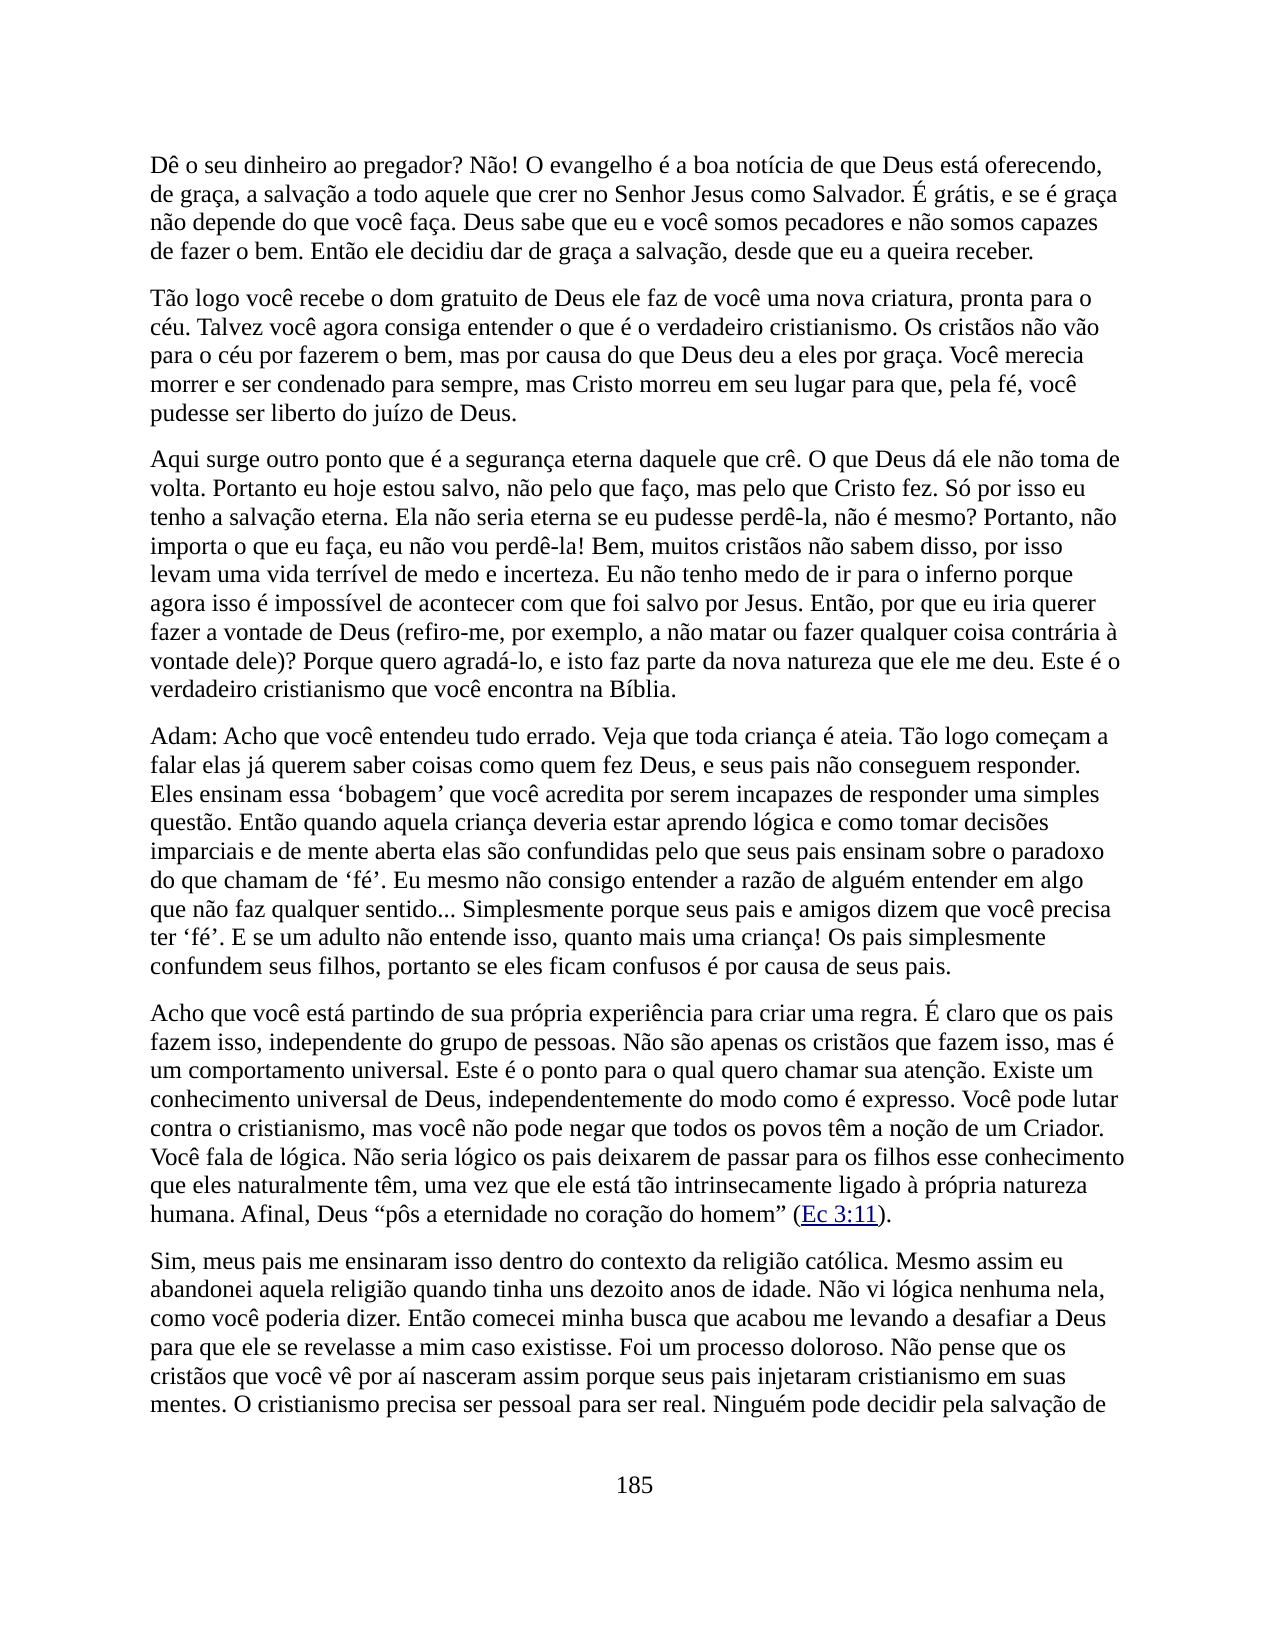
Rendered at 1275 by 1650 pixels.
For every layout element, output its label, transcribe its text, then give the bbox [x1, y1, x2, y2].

text Sim, meus pais me ensinaram isso dentro do contexto da religião católica. Mesmo assim eu abandonei aquela religião quando tinha uns dezoito anos de idade. Não vi lógica nenhuma nela, como você poderia dizer. Então comecei minha busca que acabou me levando a desafiar a Deus para que ele se revelasse a mim caso existisse. Foi um processo doloroso. Não pense que os cristãos que você vê por aí nasceram assim porque seus pais injetaram cristianismo em suas mentes. O cristianismo precisa ser pessoal para ser real. Ninguém pode decidir pela salvação de [150, 1246, 1125, 1418]
text Tão logo você recebe o dom gratuito de Deus ele faz de você uma nova criatura, pronta para o céu. Talvez você agora consiga entender o que é o verdadeiro cristianismo. Os cristãos não vão para o céu por fazerem o bem, mas por causa do que Deus deu a eles por graça. Você merecia morrer e ser condenado para sempre, mas Cristo morreu em seu lugar para que, pela fé, você pudesse ser liberto do juízo de Deus. [150, 283, 1125, 427]
text Dê o seu dinheiro ao pregador? Não! O evangelho é a boa notícia de que Deus está oferecendo, de graça, a salvação a todo aquele que crer no Senhor Jesus como Salvador. É grátis, e se é graça não depende do que você faça. Deus sabe que eu e você somos pecadores e não somos capazes de fazer o bem. Então ele decidiu dar de graça a salvação, desde que eu a queira receber. [150, 150, 1125, 265]
text Adam: Acho que você entendeu tudo errado. Veja que toda criança é ateia. Tão logo começam a falar elas já querem saber coisas como quem fez Deus, e seus pais não conseguem responder. Eles ensinam essa ‘bobagem’ que você acredita por serem incapazes de responder uma simples questão. Então quando aquela criança deveria estar aprendo lógica e como tomar decisões imparciais e de mente aberta elas são confundidas pelo que seus pais ensinam sobre o paradoxo do que chamam de ‘fé’. Eu mesmo não consigo entender a razão de alguém entender em algo que não faz qualquer sentido... Simplesmente porque seus pais e amigos dizem que você precisa ter ‘fé’. E se um adulto não entende isso, quanto mais uma criança! Os pais simplesmente confundem seus filhos, portanto se eles ficam confusos é por causa de seus pais. [150, 721, 1125, 980]
text Aqui surge outro ponto que é a segurança eterna daquele que crê. O que Deus dá ele não toma de volta. Portanto eu hoje estou salvo, não pelo que faço, mas pelo que Cristo fez. Só por isso eu tenho a salvação eterna. Ela não seria eterna se eu pudesse perdê-la, não é mesmo? Portanto, não importa o que eu faça, eu não vou perdê-la! Bem, muitos cristãos não sabem disso, por isso levam uma vida terrível de medo e incerteza. Eu não tenho medo de ir para o inferno porque agora isso é impossível de acontecer com que foi salvo por Jesus. Então, por que eu iria querer fazer a vontade de Deus (refiro-me, por exemplo, a não matar ou fazer qualquer coisa contrária à vontade dele)? Porque quero agradá-lo, e isto faz parte da nova natureza que ele me deu. Este é o verdadeiro cristianismo que você encontra na Bíblia. [150, 444, 1125, 703]
text Acho que você está partindo de sua própria experiência para criar uma regra. É claro que os pais fazem isso, independente do grupo de pessoas. Não são apenas os cristãos que fazem isso, mas é um comportamento universal. Este é o ponto para o qual quero chamar sua atenção. Existe um conhecimento universal de Deus, independentemente do modo como é expresso. Você pode lutar contra o cristianismo, mas você não pode negar que todos os povos têm a noção de um Criador. Você fala de lógica. Não seria lógico os pais deixarem de passar para os filhos esse conhecimento que eles naturalmente têm, uma vez que ele está tão intrinsecamente ligado à própria natureza humana. Afinal, Deus “pôs a eternidade no coração do homem” (Ec 3:11). [150, 998, 1125, 1228]
